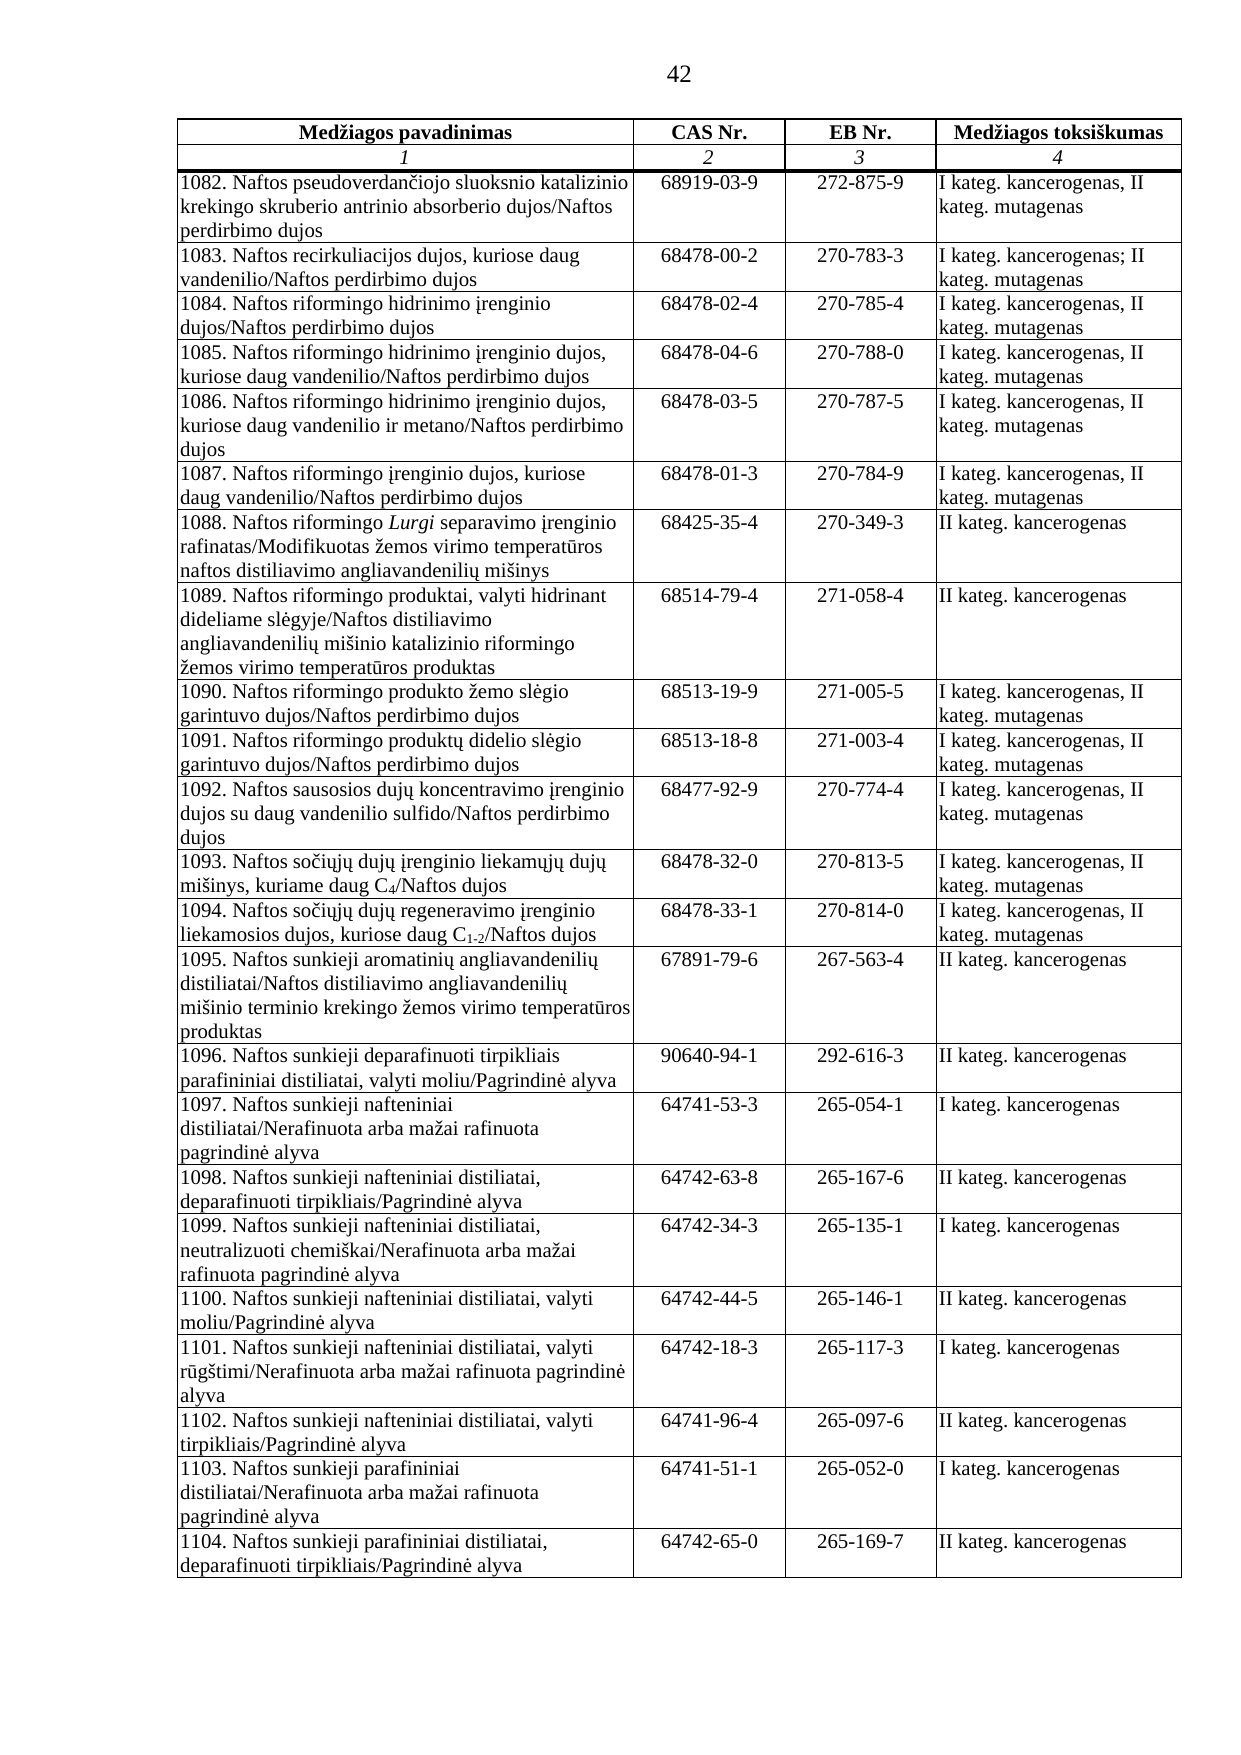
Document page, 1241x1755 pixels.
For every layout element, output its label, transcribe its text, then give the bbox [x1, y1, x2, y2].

table_cell 270-813-5 [786, 850, 936, 897]
table_header Medžiagos pavadinimas [178, 120, 633, 144]
table_cell 64742-44-5 [634, 1287, 785, 1334]
table_header EB Nr. [786, 120, 935, 144]
table_cell 271-003-4 [786, 729, 936, 776]
table_cell 270-783-3 [786, 243, 936, 291]
table_header Medžiagos toksiškumas [937, 120, 1181, 144]
table_cell 292-616-3 [786, 1044, 936, 1092]
table_cell 271-005-5 [786, 680, 936, 727]
table_cell 1103. Naftos sunkieji parafininiai distiliatai/Nerafinuota arba mažai rafinuota pagrindinė alyva [178, 1457, 633, 1528]
table_cell 1095. Naftos sunkieji aromatinių angliavandenilių distiliatai/Naftos distiliavimo angliavandenilių mišinio terminio krekingo žemos virimo temperatūros produktas [178, 947, 633, 1043]
table_cell I kateg. kancerogenas, II kateg. mutagenas [937, 340, 1181, 388]
table_cell 1090. Naftos riformingo produkto žemo slėgio garintuvo dujos/Naftos perdirbimo dujos [178, 680, 633, 727]
table_cell 1098. Naftos sunkieji nafteniniai distiliatai, deparafinuoti tirpikliais/Pagrindinė alyva [178, 1165, 633, 1213]
table_cell I kateg. kancerogenas, II kateg. mutagenas [937, 292, 1181, 339]
table_cell 1091. Naftos riformingo produktų didelio slėgio garintuvo dujos/Naftos perdirbimo dujos [178, 729, 633, 776]
table_cell II kateg. kancerogenas [937, 947, 1181, 1043]
table_cell 68425-35-4 [634, 510, 785, 582]
table_cell I kateg. kancerogenas [937, 1335, 1181, 1407]
table_cell 265-054-1 [786, 1093, 936, 1164]
table_cell 1102. Naftos sunkieji nafteniniai distiliatai, valyti tirpikliais/Pagrindinė alyva [178, 1408, 633, 1456]
table_cell 68478-02-4 [634, 292, 785, 339]
table_cell I kateg. kancerogenas [937, 1093, 1181, 1164]
table_cell I kateg. kancerogenas; II kateg. mutagenas [937, 243, 1181, 291]
table_cell 1088. Naftos riformingo Lurgi separavimo įrenginio rafinatas/Modifikuotas žemos virimo temperatūros naftos distiliavimo angliavandenilių mišinys [178, 510, 633, 582]
table_cell 1093. Naftos sočiųjų dujų įrenginio liekamųjų dujų mišinys, kuriame daug C4/Naftos dujos [178, 850, 633, 897]
table_cell 64742-65-0 [634, 1529, 785, 1577]
table_cell 270-774-4 [786, 777, 936, 849]
table_cell 265-167-6 [786, 1165, 936, 1213]
table_cell 68478-33-1 [634, 899, 785, 946]
table_cell 265-097-6 [786, 1408, 936, 1456]
table_cell II kateg. kancerogenas [937, 1408, 1181, 1456]
table_cell 270-787-5 [786, 389, 936, 461]
table_cell 68477-92-9 [634, 777, 785, 849]
table_cell I kateg. kancerogenas [937, 1214, 1181, 1286]
table_cell 1100. Naftos sunkieji nafteniniai distiliatai, valyti moliu/Pagrindinė alyva [178, 1287, 633, 1334]
table_cell 64742-18-3 [634, 1335, 785, 1407]
table_cell 1082. Naftos pseudoverdančiojo sluoksnio katalizinio krekingo skruberio antrinio absorberio dujos/Naftos perdirbimo dujos [178, 173, 633, 242]
table_cell 270-785-4 [786, 292, 936, 339]
table_cell I kateg. kancerogenas, II kateg. mutagenas [937, 680, 1181, 727]
table_cell II kateg. kancerogenas [937, 1165, 1181, 1213]
table_cell 1092. Naftos sausosios dujų koncentravimo įrenginio dujos su daug vandenilio sulfido/Naftos perdirbimo dujos [178, 777, 633, 849]
table_cell 68478-32-0 [634, 850, 785, 897]
table_cell 64741-53-3 [634, 1093, 785, 1164]
table_cell 265-169-7 [786, 1529, 936, 1577]
table_cell 68478-01-3 [634, 462, 785, 509]
table_cell 272-875-9 [786, 173, 936, 242]
table_cell 1097. Naftos sunkieji nafteniniai distiliatai/Nerafinuota arba mažai rafinuota pagrindinė alyva [178, 1093, 633, 1164]
table_cell 68478-04-6 [634, 340, 785, 388]
table_cell 267-563-4 [786, 947, 936, 1043]
table_cell II kateg. kancerogenas [937, 510, 1181, 582]
table_cell 1101. Naftos sunkieji nafteniniai distiliatai, valyti rūgštimi/Nerafinuota arba mažai rafinuota pagrindinė alyva [178, 1335, 633, 1407]
table_cell 265-135-1 [786, 1214, 936, 1286]
table_cell II kateg. kancerogenas [937, 1287, 1181, 1334]
table_cell II kateg. kancerogenas [937, 1529, 1181, 1577]
table_cell 1 [178, 145, 633, 169]
table_cell 3 [786, 145, 935, 169]
table_cell 68478-00-2 [634, 243, 785, 291]
table_cell 64741-51-1 [634, 1457, 785, 1528]
table_cell 68478-03-5 [634, 389, 785, 461]
table_cell II kateg. kancerogenas [937, 1044, 1181, 1092]
table_cell 1089. Naftos riformingo produktai, valyti hidrinant dideliame slėgyje/Naftos distiliavimo angliavandenilių mišinio katalizinio riformingo žemos virimo temperatūros produktas [178, 583, 633, 679]
table_cell 64742-34-3 [634, 1214, 785, 1286]
table_cell 265-146-1 [786, 1287, 936, 1334]
table_cell 68513-18-8 [634, 729, 785, 776]
table_cell 270-349-3 [786, 510, 936, 582]
table_cell I kateg. kancerogenas, II kateg. mutagenas [937, 729, 1181, 776]
table_cell I kateg. kancerogenas, II kateg. mutagenas [937, 462, 1181, 509]
table_cell I kateg. kancerogenas, II kateg. mutagenas [937, 173, 1181, 242]
table_cell 1099. Naftos sunkieji nafteniniai distiliatai, neutralizuoti chemiškai/Nerafinuota arba mažai rafinuota pagrindinė alyva [178, 1214, 633, 1286]
table_cell 270-814-0 [786, 899, 936, 946]
table_cell 1084. Naftos riformingo hidrinimo įrenginio dujos/Naftos perdirbimo dujos [178, 292, 633, 339]
table_cell 265-117-3 [786, 1335, 936, 1407]
table_cell 265-052-0 [786, 1457, 936, 1528]
table_cell 1085. Naftos riformingo hidrinimo įrenginio dujos, kuriose daug vandenilio/Naftos perdirbimo dujos [178, 340, 633, 388]
table_cell 1083. Naftos recirkuliacijos dujos, kuriose daug vandenilio/Naftos perdirbimo dujos [178, 243, 633, 291]
table_cell 270-788-0 [786, 340, 936, 388]
table_cell 68513-19-9 [634, 680, 785, 727]
table_cell 4 [937, 145, 1181, 169]
table_cell 68919-03-9 [634, 173, 785, 242]
table_cell 64741-96-4 [634, 1408, 785, 1456]
table_cell I kateg. kancerogenas, II kateg. mutagenas [937, 850, 1181, 897]
table_cell 90640-94-1 [634, 1044, 785, 1092]
table_cell 1087. Naftos riformingo įrenginio dujos, kuriose daug vandenilio/Naftos perdirbimo dujos [178, 462, 633, 509]
table_header CAS Nr. [634, 120, 784, 144]
table_cell I kateg. kancerogenas [937, 1457, 1181, 1528]
table_cell 1096. Naftos sunkieji deparafinuoti tirpikliais parafininiai distiliatai, valyti moliu/Pagrindinė alyva [178, 1044, 633, 1092]
table_cell 1104. Naftos sunkieji parafininiai distiliatai, deparafinuoti tirpikliais/Pagrindinė alyva [178, 1529, 633, 1577]
table_cell 1094. Naftos sočiųjų dujų regeneravimo įrenginio liekamosios dujos, kuriose daug C1-2/Naftos dujos [178, 899, 633, 946]
table_cell I kateg. kancerogenas, II kateg. mutagenas [937, 899, 1181, 946]
table_cell II kateg. kancerogenas [937, 583, 1181, 679]
table_cell I kateg. kancerogenas, II kateg. mutagenas [937, 389, 1181, 461]
table_cell 270-784-9 [786, 462, 936, 509]
table_cell 2 [634, 145, 784, 169]
table_cell 68514-79-4 [634, 583, 785, 679]
table_cell 271-058-4 [786, 583, 936, 679]
table_cell 1086. Naftos riformingo hidrinimo įrenginio dujos, kuriose daug vandenilio ir metano/Naftos perdirbimo dujos [178, 389, 633, 461]
table_cell 67891-79-6 [634, 947, 785, 1043]
table_cell I kateg. kancerogenas, II kateg. mutagenas [937, 777, 1181, 849]
table_cell 64742-63-8 [634, 1165, 785, 1213]
